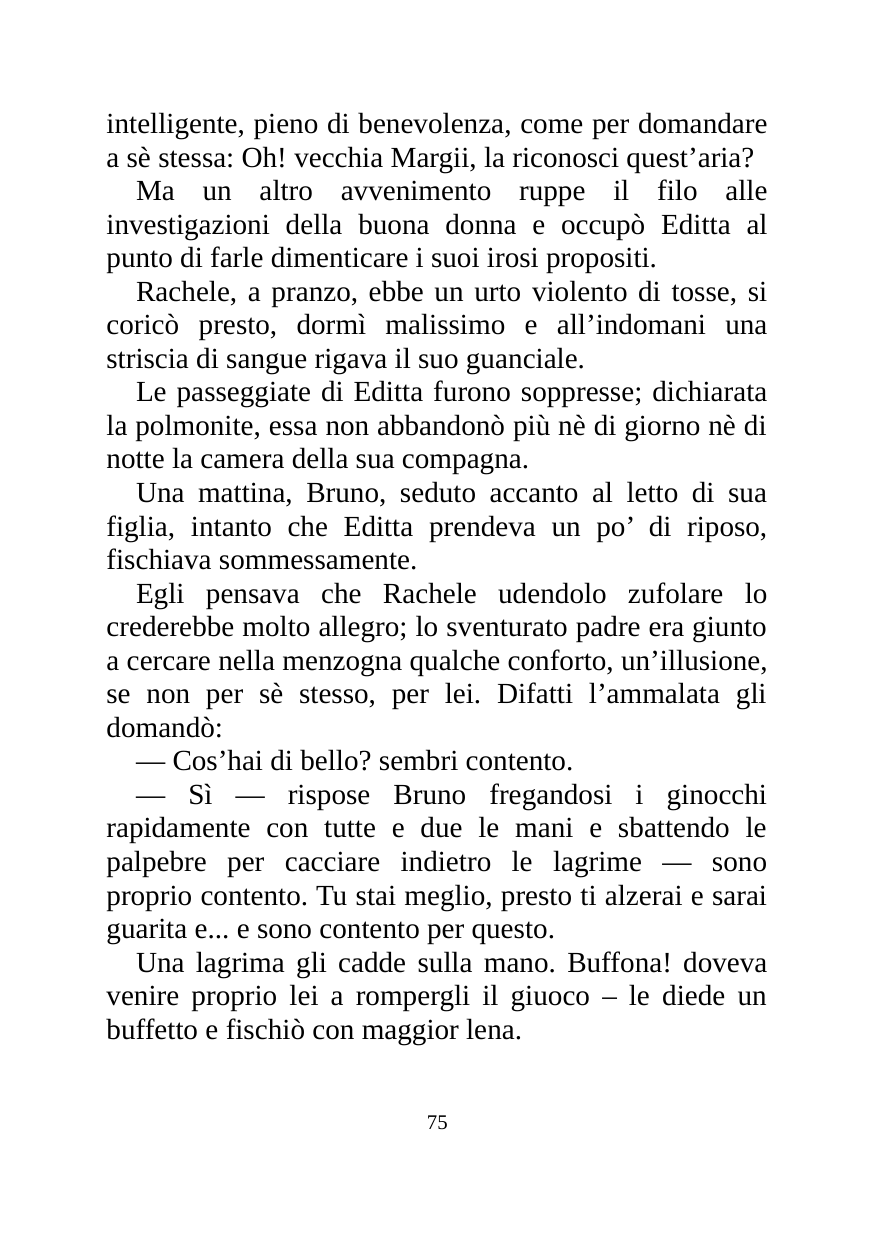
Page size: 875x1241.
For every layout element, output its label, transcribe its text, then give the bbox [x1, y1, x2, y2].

text — Sì — rispose Bruno fregandosi i ginocchi rapidamente con tutte e due le mani e sbattendo le palpebre per cacciare indietro le lagrime — sono proprio contento. Tu stai meglio, presto ti alzerai e sarai guarita e... e sono contento per questo. [106, 777, 768, 945]
text Rachele, a pranzo, ebbe un urto violento di tosse, si coricò presto, dormì malissimo e all’indomani una striscia di sangue rigava il suo guanciale. [106, 274, 768, 374]
text intelligente, pieno di benevolenza, come per domandare a sè stessa: Oh! vecchia Margii, la riconosci quest’aria? [106, 106, 768, 173]
text Una mattina, Bruno, seduto accanto al letto di sua figlia, intanto che Editta prendeva un po’ di riposo, fischiava sommessamente. [106, 475, 768, 576]
text — Cos’hai di bello? sembri contento. [106, 743, 768, 777]
text Le passeggiate di Editta furono soppresse; dichiarata la polmonite, essa non abbandonò più nè di giorno nè di notte la camera della sua compagna. [106, 374, 768, 475]
text Una lagrima gli cadde sulla mano. Buffona! doveva venire proprio lei a rompergli il giuoco – le diede un buffetto e fischiò con maggior lena. [106, 945, 768, 1045]
text Ma un altro avvenimento ruppe il filo alle investigazioni della buona donna e occupò Editta al punto di farle dimenticare i suoi irosi propositi. [106, 173, 768, 274]
text Egli pensava che Rachele udendolo zufolare lo crederebbe molto allegro; lo sventurato padre era giunto a cercare nella menzogna qualche conforto, un’illusione, se non per sè stesso, per lei. Difatti l’ammalata gli domandò: [106, 576, 768, 743]
